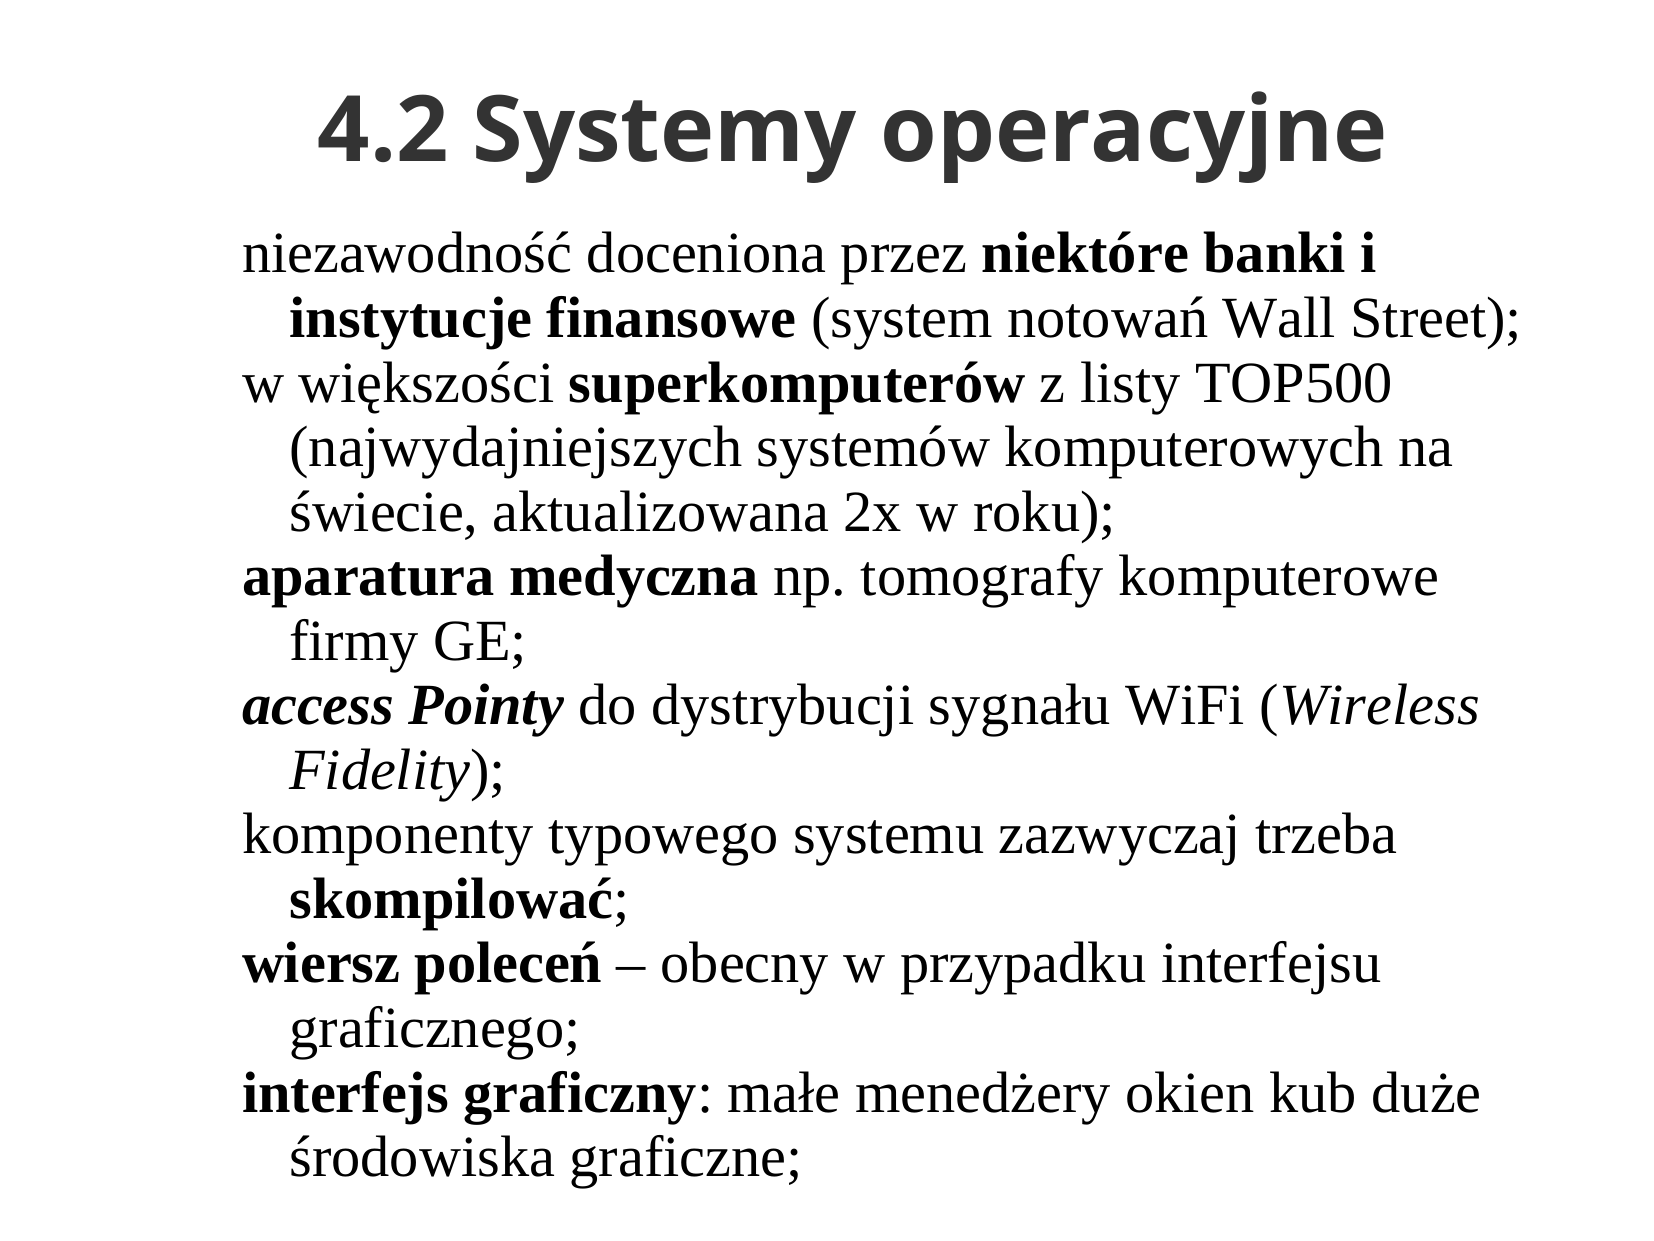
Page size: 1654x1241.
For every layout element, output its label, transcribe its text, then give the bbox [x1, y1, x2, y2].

title 4.2 Systemy operacyjne [147, 29, 1560, 220]
list niezawodność doceniona przez niektóre banki i instytucje finansowe (system notowań Wall Street); w większości superkomputerów z listy TOP500 (najwydajniejszych systemów komputerowych na świecie, aktualizowana 2x w roku); aparatura medyczna np. tomografy komputerowe firmy GE; access Pointy do dystrybucji sygnału WiFi (Wireless Fidelity); komponenty typowego systemu zazwyczaj trzeba skompilować; wiersz poleceń – obecny w przypadku interfejsu graficznego; interfejs graficzny: małe menedżery okien kub duże środowiska graficzne; [147, 220, 1560, 1211]
